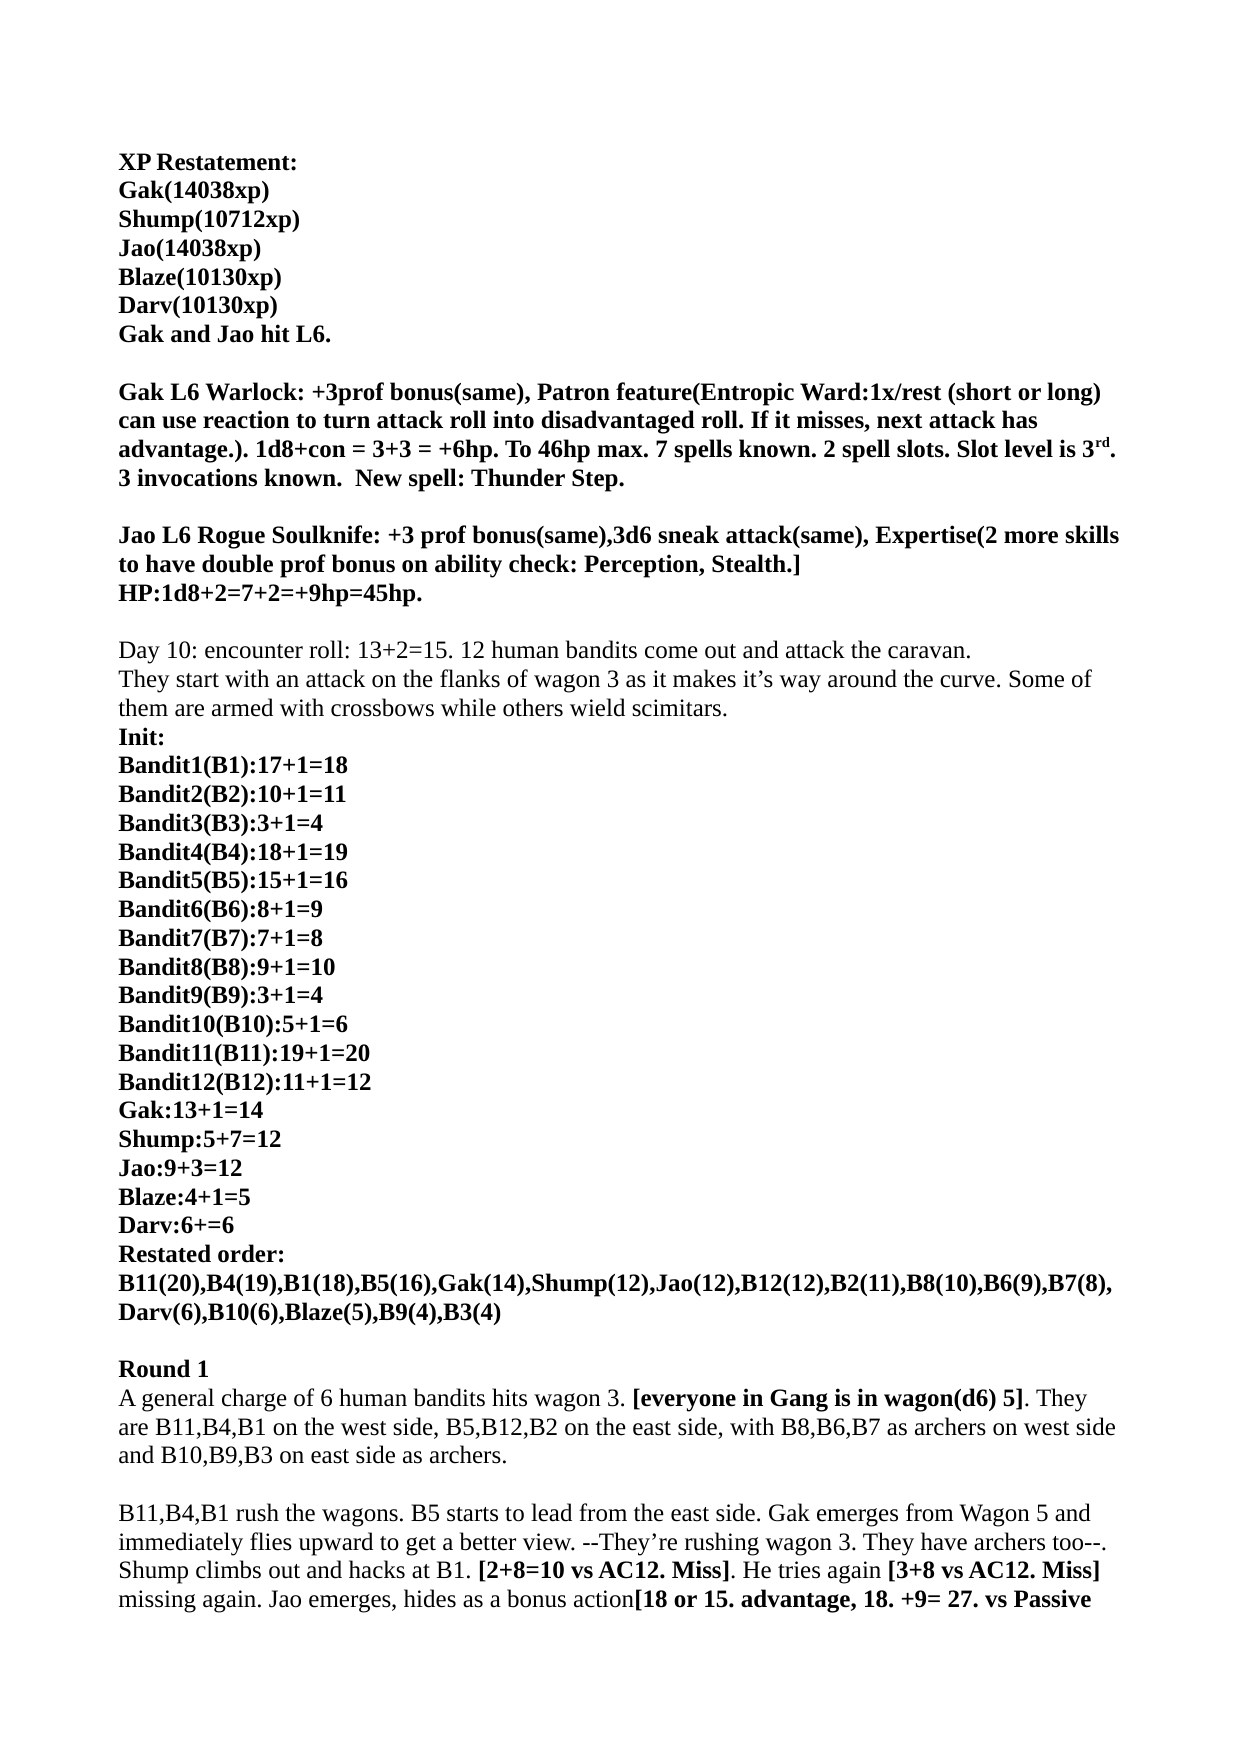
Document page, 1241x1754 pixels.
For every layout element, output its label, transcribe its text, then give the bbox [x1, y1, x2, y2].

text Restated order: B11(20),B4(19),B1(18),B5(16),Gak(14),Shump(12),Jao(12),B12(12),B2(11),B8(10),B6(9),B7(8),Darv(6),B10(6),Blaze(5),B9(4),B3(4) [118, 1239, 1122, 1326]
text Jao:9+3=12 [118, 1153, 1122, 1182]
text Bandit7(B7):7+1=8 [118, 923, 1122, 952]
text Bandit12(B12):11+1=12 [118, 1067, 1122, 1096]
text Darv:6+=6 [118, 1211, 1122, 1239]
text Bandit2(B2):10+1=11 [118, 779, 1122, 808]
text Bandit10(B10):5+1=6 [118, 1009, 1122, 1038]
text Bandit5(B5):15+1=16 [118, 866, 1122, 894]
text Bandit8(B8):9+1=10 [118, 952, 1122, 981]
text Jao(14038xp) [118, 233, 1122, 262]
text Gak:13+1=14 [118, 1096, 1122, 1124]
text Shump:5+7=12 [118, 1124, 1122, 1153]
text Shump(10712xp) [118, 204, 1122, 233]
text Bandit11(B11):19+1=20 [118, 1038, 1122, 1067]
text Gak(14038xp) [118, 176, 1122, 204]
text A general charge of 6 human bandits hits wagon 3. [everyone in Gang is in wagon(d6) 5]. They are B11,B4,B1 on the west side, B5,B12,B2 on the east side, with B8,B6,B7 as archers on west side and B10,B9,B3 on east side as archers. [118, 1383, 1122, 1469]
text XP Restatement: [118, 147, 1122, 176]
text Bandit6(B6):8+1=9 [118, 894, 1122, 923]
text Day 10: encounter roll: 13+2=15. 12 human bandits come out and attack the caravan. [118, 636, 1122, 664]
text Gak L6 Warlock: +3prof bonus(same), Patron feature(Entropic Ward:1x/rest (short or long) can use reaction to turn attack roll into disadvantaged roll. If it misses, next attack has advantage.). 1d8+con = 3+3 = +6hp. To 46hp max. 7 spells known. 2 spell slots. Slot level is 3rd. 3 invocations known. New spell: Thunder Step. [118, 377, 1122, 492]
text Blaze:4+1=5 [118, 1182, 1122, 1211]
text Bandit3(B3):3+1=4 [118, 808, 1122, 837]
text They start with an attack on the flanks of wagon 3 as it makes it’s way around the curve. Some of them are armed with crossbows while others wield scimitars. [118, 664, 1122, 722]
text Darv(10130xp) [118, 291, 1122, 319]
text Shump climbs out and hacks at B1. [2+8=10 vs AC12. Miss]. He tries again [3+8 vs AC12. Miss] missing again. Jao emerges, hides as a bonus action[18 or 15. advantage, 18. +9= 27. vs Passive [118, 1556, 1122, 1613]
text Jao L6 Rogue Soulknife: +3 prof bonus(same),3d6 sneak attack(same), Expertise(2 more skills to have double prof bonus on ability check: Perception, Stealth.] [118, 521, 1122, 578]
text Init: [118, 722, 1122, 751]
text Bandit4(B4):18+1=19 [118, 837, 1122, 866]
text B11,B4,B1 rush the wagons. B5 starts to lead from the east side. Gak emerges from Wagon 5 and immediately flies upward to get a better view. --They’re rushing wagon 3. They have archers too--. [118, 1498, 1122, 1556]
text Gak and Jao hit L6. [118, 319, 1122, 348]
text Bandit1(B1):17+1=18 [118, 751, 1122, 779]
text Round 1 [118, 1354, 1122, 1383]
text Bandit9(B9):3+1=4 [118, 981, 1122, 1009]
text HP:1d8+2=7+2=+9hp=45hp. [118, 578, 1122, 607]
text Blaze(10130xp) [118, 262, 1122, 291]
